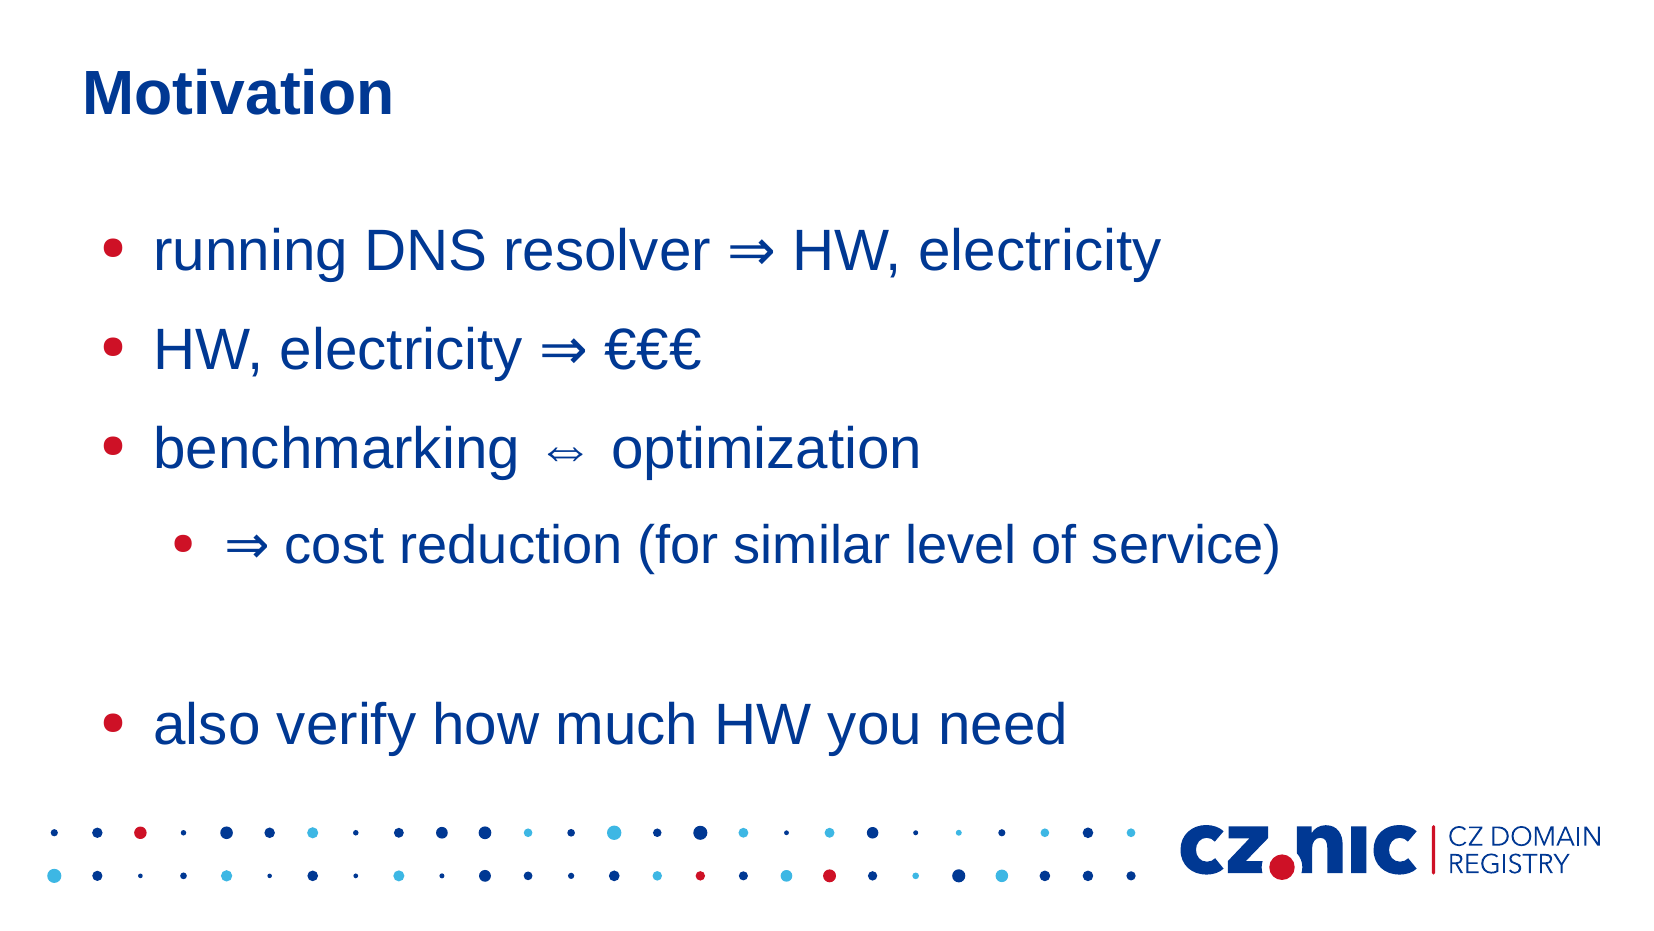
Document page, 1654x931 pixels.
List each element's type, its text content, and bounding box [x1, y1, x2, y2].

list running DNS resolver ⇒ HW, electricity HW, electricity ⇒ €€€ benchmarking ⇔ optimization ⇒ cost reduction (for similar level of service) also verify how much HW you need [82, 217, 1571, 758]
title Motivation [82, 53, 1571, 133]
